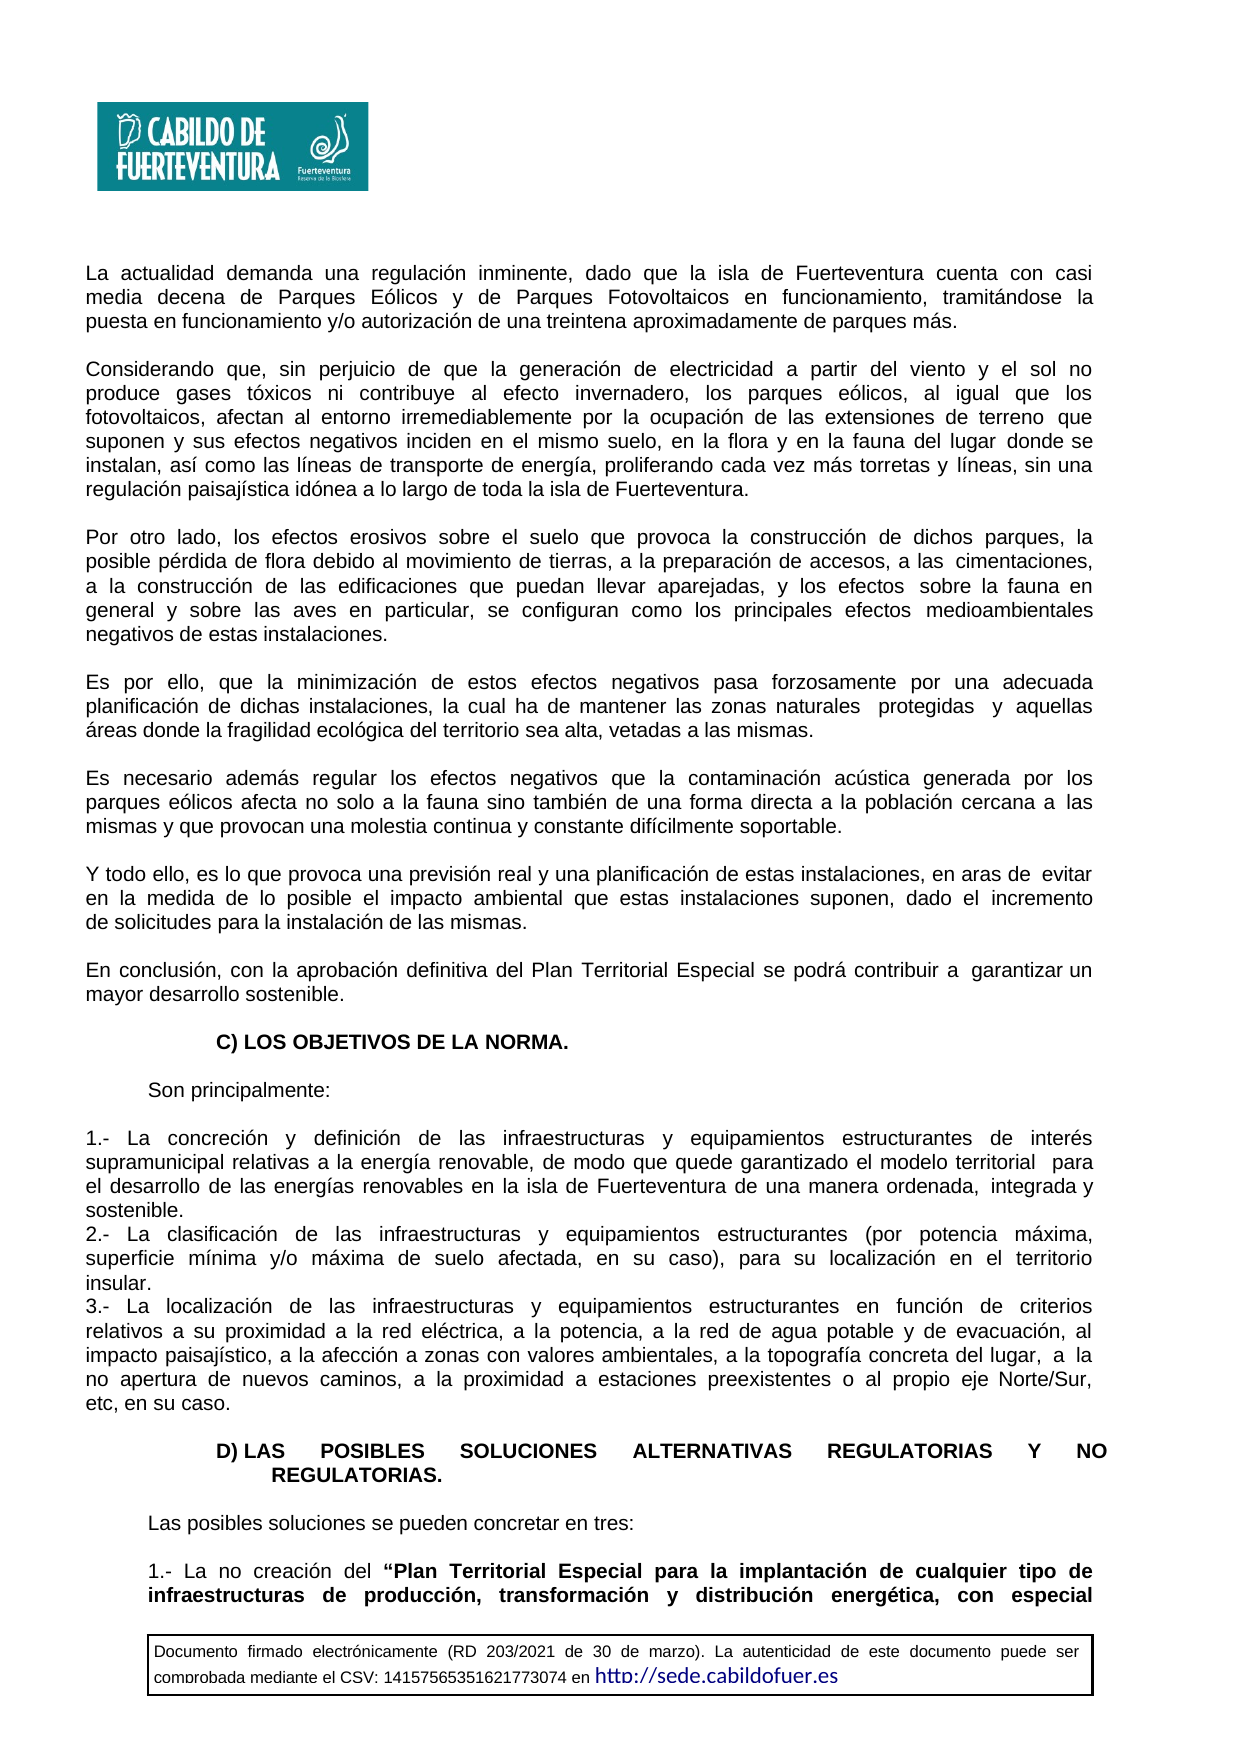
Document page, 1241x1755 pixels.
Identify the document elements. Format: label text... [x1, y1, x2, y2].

text Es por ello, que la minimización de estos efectos negativos pasa forzosamente por una adecuada planificación de dichas instalaciones, la cual ha de mantener las zonas naturales protegidas y aquellas áreas donde la fragilidad ecológica del territorio sea alta, vetadas a las mismas. [85, 669, 1093, 742]
text 1.- La concreción y definición de las infraestructuras y equipamientos estructurantes de interés supramunicipal relativas a la energía renovable, de modo que quede garantizado el modelo territorial para el desarrollo de las energías renovables en la isla de Fuerteventura de una manera ordenada, integrada y sostenible. [85, 1126, 1093, 1222]
text La actualidad demanda una regulación inminente, dado que la isla de Fuerteventura cuenta con casi media decena de Parques Eólicos y de Parques Fotovoltaicos en funcionamiento, tramitándose la puesta en funcionamiento y/o autorización de una treintena aproximadamente de parques más. [85, 260, 1093, 333]
text 1.- La no creación del “Plan Territorial Especial para la implantación de cualquier tipo de infraestructuras de producción, transformación y distribución energética, con especial [148, 1558, 1093, 1607]
text Considerando que, sin perjuicio de que la generación de electricidad a partir del viento y el sol no produce gases tóxicos ni contribuye al efecto invernadero, los parques eólicos, al igual que los fotovoltaicos, afectan al entorno irremediablemente por la ocupación de las extensiones de terreno que suponen y sus efectos negativos inciden en el mismo suelo, en la flora y en la fauna del lugar donde se instalan, así como las líneas de transporte de energía, proliferando cada vez más torretas y líneas, sin una regulación paisajística idónea a lo largo de toda la isla de Fuerteventura. [85, 356, 1093, 501]
text Son principalmente: [148, 1078, 1107, 1102]
text Por otro lado, los efectos erosivos sobre el suelo que provoca la construcción de dichos parques, la posible pérdida de flora debido al movimiento de tierras, a la preparación de accesos, a las cimentaciones, a la construcción de las edificaciones que puedan llevar aparejadas, y los efectos sobre la fauna en general y sobre las aves en particular, se configuran como los principales efectos medioambientales negativos de estas instalaciones. [85, 525, 1093, 646]
text Y todo ello, es lo que provoca una previsión real y una planificación de estas instalaciones, en aras de evitar en la medida de lo posible el impacto ambiental que estas instalaciones suponen, dado el incremento de solicitudes para la instalación de las mismas. [85, 862, 1093, 934]
text Es necesario además regular los efectos negativos que la contaminación acústica generada por los parques eólicos afecta no solo a la fauna sino también de una forma directa a la población cercana a las mismas y que provocan una molestia continua y constante difícilmente soportable. [85, 766, 1093, 838]
list LOS OBJETIVOS DE LA NORMA. [216, 1030, 1107, 1054]
text 3.- La localización de las infraestructuras y equipamientos estructurantes en función de criterios relativos a su proximidad a la red eléctrica, a la potencia, a la red de agua potable y de evacuación, al impacto paisajístico, a la afección a zonas con valores ambientales, a la topografía concreta del lugar, a la no apertura de nuevos caminos, a la proximidad a estaciones preexistentes o al propio eje Norte/Sur, etc, en su caso. [85, 1294, 1093, 1415]
text 2.- La clasificación de las infraestructuras y equipamientos estructurantes (por potencia máxima, superficie mínima y/o máxima de suelo afectada, en su caso), para su localización en el territorio insular. [85, 1222, 1093, 1294]
list LAS POSIBLES SOLUCIONES ALTERNATIVAS REGULATORIAS Y NO REGULATORIAS. [216, 1439, 1107, 1487]
text Las posibles soluciones se pueden concretar en tres: [148, 1511, 1107, 1534]
text En conclusión, con la aprobación definitiva del Plan Territorial Especial se podrá contribuir a garantizar un mayor desarrollo sostenible. [85, 958, 1093, 1006]
